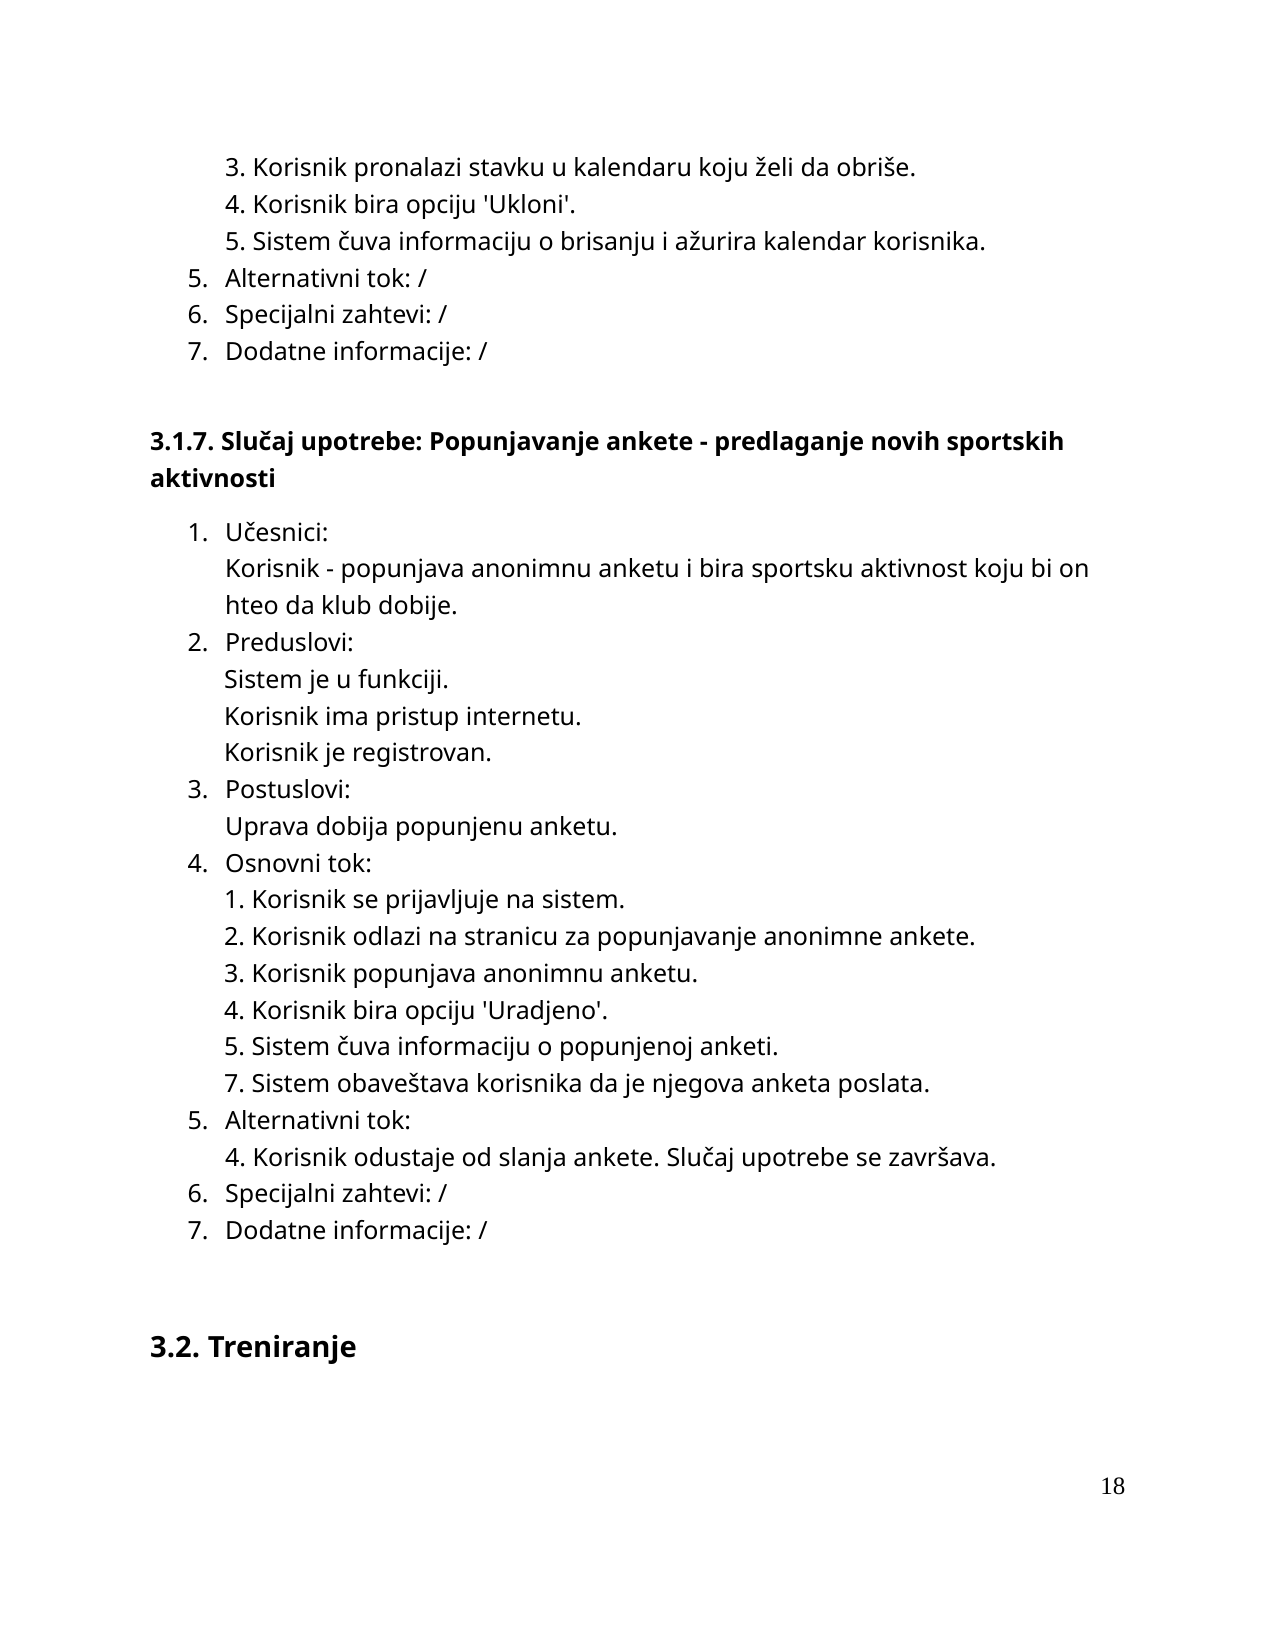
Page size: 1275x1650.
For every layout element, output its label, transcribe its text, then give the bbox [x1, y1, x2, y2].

text 2. Korisnik odlazi na stranicu za popunjavanje anonimne ankete. [150, 919, 1125, 953]
list Dodatne informacije: / [187, 334, 1125, 368]
list 4. Korisnik odustaje od slanja ankete. Slučaj upotrebe se završava. [225, 1139, 1125, 1173]
list Uprava dobija popunjenu anketu. [225, 808, 1125, 842]
text 5. Sistem čuva informaciju o brisanju i ažurira kalendar korisnika. [225, 223, 1125, 258]
text 5. Sistem čuva informaciju o popunjenoj anketi. [150, 1029, 1125, 1063]
list Alternativni tok: / [187, 260, 1125, 294]
list Osnovni tok: [187, 845, 1125, 879]
list Preduslovi: [187, 624, 1125, 659]
text Korisnik ima pristup internetu. [150, 698, 1125, 732]
list Alternativni tok: [187, 1103, 1125, 1137]
text 4. Korisnik bira opciju 'Ukloni'. [225, 187, 1125, 221]
text 1. Korisnik se prijavljuje na sistem. [150, 882, 1125, 916]
list Dodatne informacije: / [187, 1213, 1125, 1247]
text 3. Korisnik popunjava anonimnu anketu. [150, 956, 1125, 989]
list Specijalni zahtevi: / [187, 297, 1125, 331]
text Korisnik je registrovan. [150, 735, 1125, 769]
text 3. Korisnik pronalazi stavku u kalendaru koju želi da obriše. [225, 150, 1125, 184]
text 3.2. Treniranje [150, 1326, 1125, 1366]
text 4. Korisnik bira opciju 'Uradjeno'. [150, 992, 1125, 1026]
list Učesnici: [187, 514, 1125, 548]
list Specijalni zahtevi: / [187, 1176, 1125, 1210]
text Sistem je u funkciji. [150, 661, 1125, 695]
list Postuslovi: [187, 772, 1125, 806]
list Korisnik - popunjava anonimnu anketu i bira sportsku aktivnost koju bi on hteo da klub dobije. [225, 551, 1125, 622]
text 7. Sistem obaveštava korisnika da je njegova anketa poslata. [150, 1066, 1125, 1100]
text 3.1.7. Slučaj upotrebe: Popunjavanje ankete - predlaganje novih sportskih aktivnosti [150, 424, 1125, 495]
